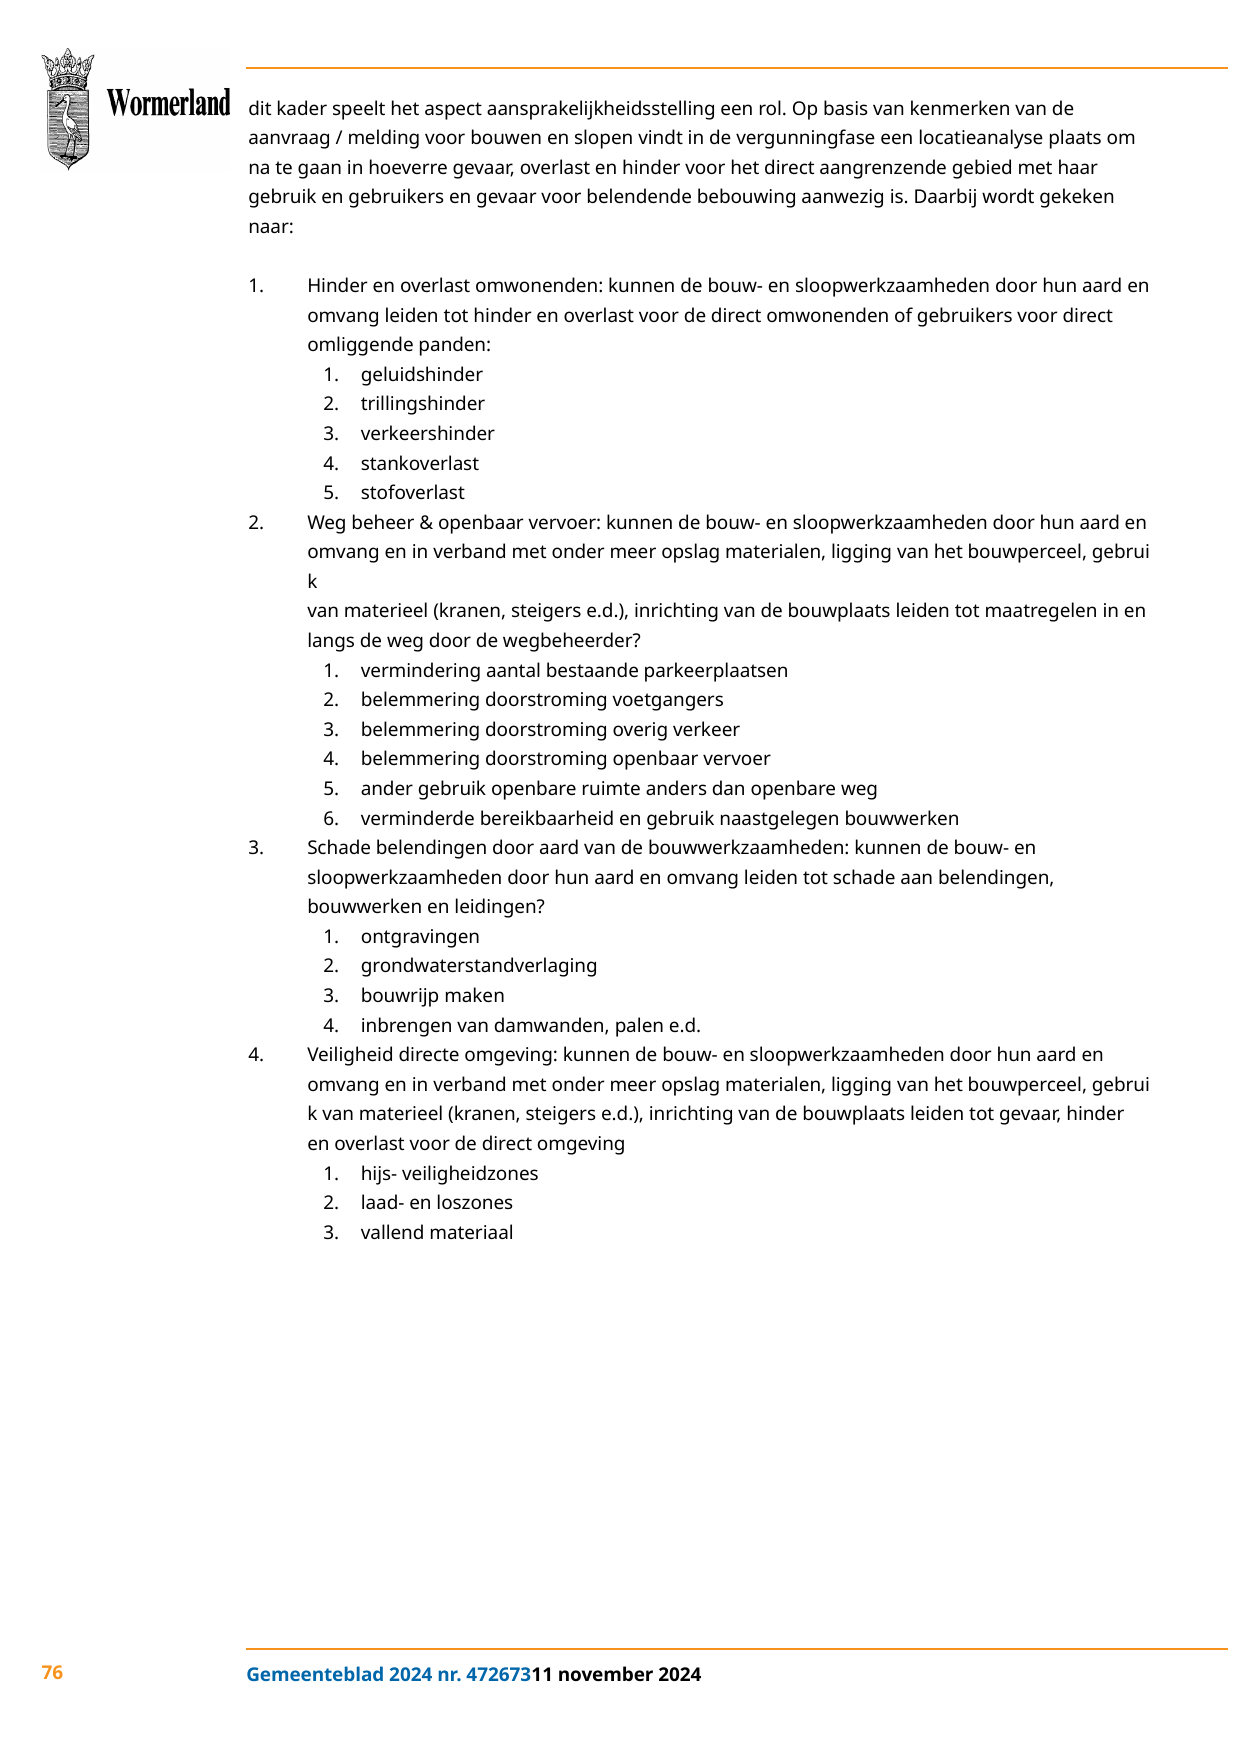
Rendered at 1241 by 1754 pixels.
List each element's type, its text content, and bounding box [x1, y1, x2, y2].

list geluidshinder [323, 361, 1152, 387]
list Schade belendingen door aard van de bouwwerkzaamheden: kunnen de bouw‐ en sloopwerkzaamheden door hun aard en omvang leiden tot schade aan belendingen, bouwwerken en leidingen? [248, 834, 1152, 919]
list belemmering doorstroming overig verkeer [323, 716, 1152, 742]
text dit kader speelt het aspect aansprakelijkheidsstelling een rol. Op basis van kenmerken van de aanvraag / melding voor bouwen en slopen vindt in de vergunningfase een locatieanalyse plaats om na te gaan in hoeverre gevaar, overlast en hinder voor het direct aangrenzende gebied met haar gebruik en gebruikers en gevaar voor belendende bebouwing aanwezig is. Daarbij wordt gekeken naar: [248, 95, 1152, 239]
list verminderde bereikbaarheid en gebruik naastgelegen bouwwerken [323, 805, 1152, 831]
list bouwrijp maken [323, 982, 1152, 1008]
list trillingshinder [323, 391, 1152, 416]
list hijs‐ veiligheidzones [323, 1160, 1152, 1186]
list verkeershinder [323, 420, 1152, 446]
list grondwaterstandverlaging [323, 953, 1152, 978]
list vermindering aantal bestaande parkeerplaatsen [323, 657, 1152, 683]
list belemmering doorstroming openbaar vervoer [323, 746, 1152, 771]
list Hinder en overlast omwonenden: kunnen de bouw‐ en sloopwerkzaamheden door hun aard en omvang leiden tot hinder en overlast voor de direct omwonenden of gebruikers voor direct omliggende panden: [248, 272, 1152, 357]
list belemmering doorstroming voetgangers [323, 686, 1152, 712]
list laad‐ en loszones [323, 1189, 1152, 1215]
list ander gebruik openbare ruimte anders dan openbare weg [323, 775, 1152, 801]
picture [41, 47, 231, 172]
list Weg beheer & openbaar vervoer: kunnen de bouw‐ en sloopwerkzaamheden door hun aard en omvang en in verband met onder meer opslag materialen, ligging van het bouwperceel, gebruik van materieel (kranen, steigers e.d.), inrichting van de bouwplaats leiden tot maatregelen in en langs de weg door de wegbeheerder? [248, 509, 1152, 653]
list inbrengen van damwanden, palen e.d. [323, 1012, 1152, 1038]
list ontgravingen [323, 923, 1152, 949]
list stankoverlast [323, 450, 1152, 476]
list Veiligheid directe omgeving: kunnen de bouw‐ en sloopwerkzaamheden door hun aard en omvang en in verband met onder meer opslag materialen, ligging van het bouwperceel, gebruik van materieel (kranen, steigers e.d.), inrichting van de bouwplaats leiden tot gevaar, hinder en overlast voor de direct omgeving [248, 1041, 1152, 1156]
list stofoverlast [323, 479, 1152, 505]
list vallend materiaal [323, 1219, 1152, 1245]
